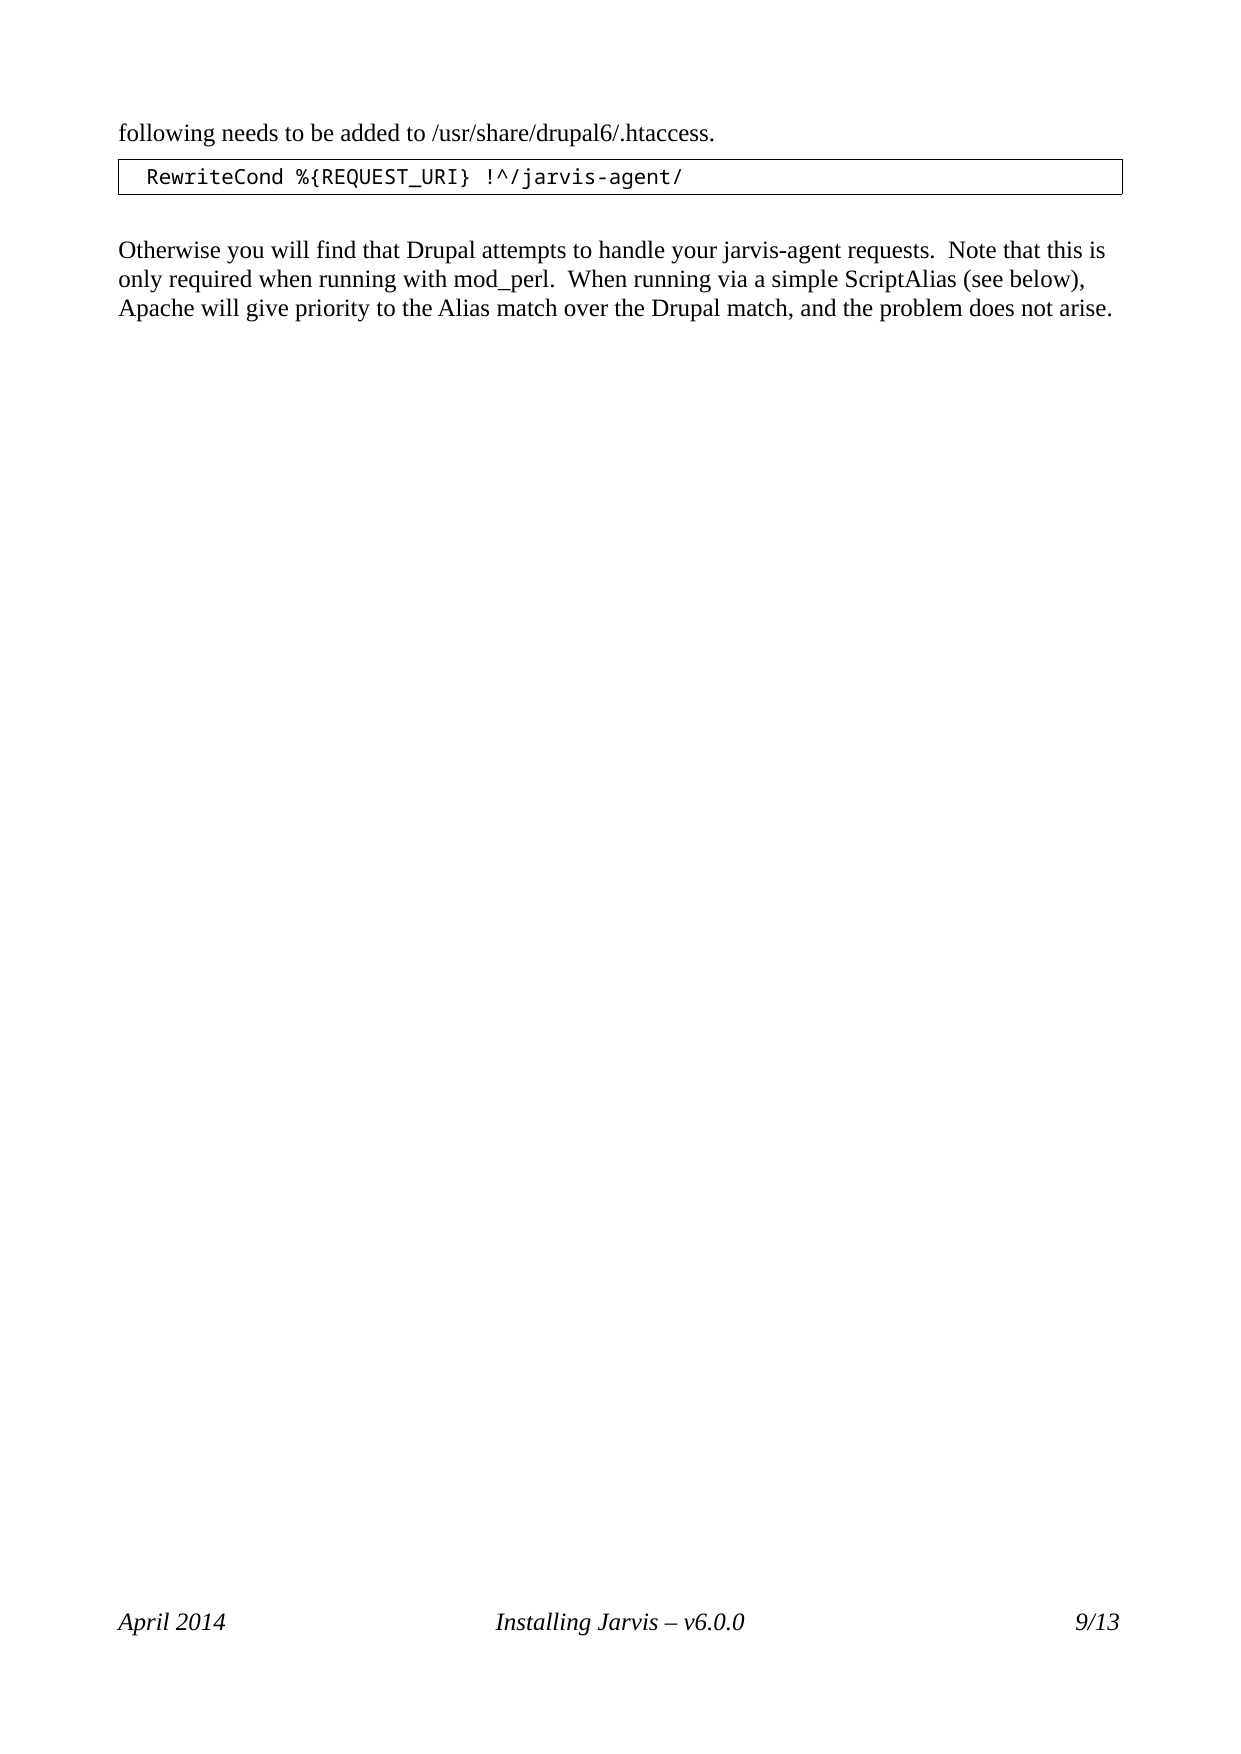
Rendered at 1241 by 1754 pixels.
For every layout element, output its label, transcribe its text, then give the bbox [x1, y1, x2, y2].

text RewriteCond %{REQUEST_URI} !^/jarvis-agent/ [119, 160, 1122, 194]
text Otherwise you will find that Drupal attempts to handle your jarvis-agent requests. Note that this is only required when running with mod_perl. When running via a simple ScriptAlias (see below), Apache will give priority to the Alias match over the Drupal match, and the problem does not arise. [118, 235, 1122, 321]
text following needs to be added to /usr/share/drupal6/.htaccess. [118, 118, 1122, 147]
